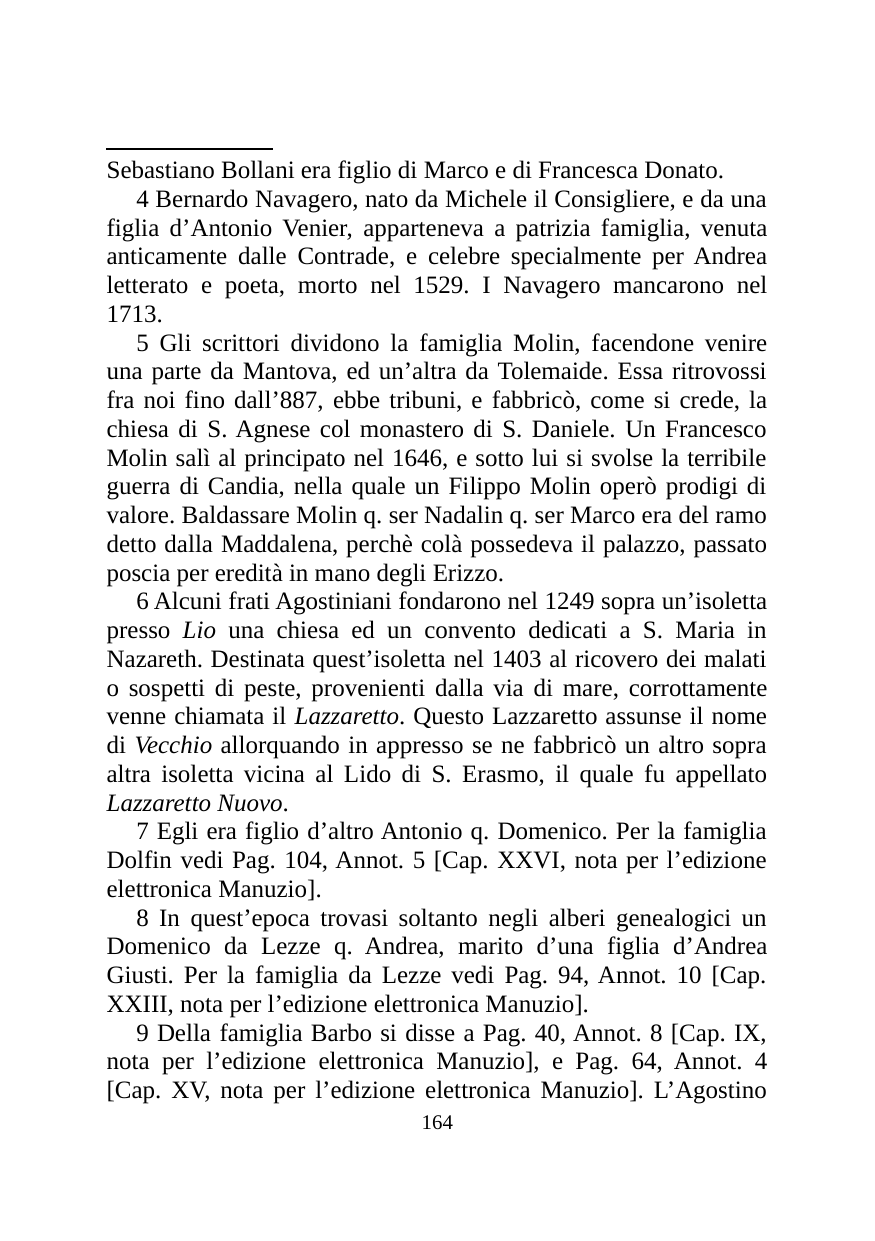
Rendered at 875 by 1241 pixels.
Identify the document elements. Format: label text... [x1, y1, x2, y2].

text Alcuni frati Agostiniani fondarono nel 1249 sopra un’isoletta presso Lio una chiesa ed un convento dedicati a S. Maria in Nazareth. Destinata quest’isoletta nel 1403 al ricovero dei malati o sospetti di peste, provenienti dalla via di mare, corrottamente venne chiamata il Lazzaretto. Questo Lazzaretto assunse il nome di Vecchio allorquando in appresso se ne fabbricò un altro sopra altra isoletta vicina al Lido di S. Erasmo, il quale fu appellato Lazzaretto Nuovo. [106, 586, 768, 816]
text Gli scrittori dividono la famiglia Molin, facendone venire una parte da Mantova, ed un’altra da Tolemaide. Essa ritrovossi fra noi fino dall’887, ebbe tribuni, e fabbricò, come si crede, la chiesa di S. Agnese col monastero di S. Daniele. Un Francesco Molin salì al principato nel 1646, e sotto lui si svolse la terribile guerra di Candia, nella quale un Filippo Molin operò prodigi di valore. Baldassare Molin q. ser Nadalin q. ser Marco era del ramo detto dalla Maddalena, perchè colà possedeva il palazzo, passato poscia per eredità in mano degli Erizzo. [106, 328, 768, 586]
text Egli era figlio d’altro Antonio q. Domenico. Per la famiglia Dolfin vedi Pag. 104, Annot. 5 [Cap. XXVI, nota per l’edizione elettronica Manuzio]. [106, 816, 768, 903]
text Bernardo Navagero, nato da Michele il Consigliere, e da una figlia d’Antonio Venier, apparteneva a patrizia famiglia, venuta anticamente dalle Contrade, e celebre specialmente per Andrea letterato e poeta, morto nel 1529. I Navagero mancarono nel 1713. [106, 184, 768, 328]
text Sebastiano Bollani era figlio di Marco e di Francesca Donato. [106, 155, 768, 184]
text In quest’epoca trovasi soltanto negli alberi genealogici un Domenico da Lezze q. Andrea, marito d’una figlia d’Andrea Giusti. Per la famiglia da Lezze vedi Pag. 94, Annot. 10 [Cap. XXIII, nota per l’edizione elettronica Manuzio]. [106, 903, 768, 1018]
text Della famiglia Barbo si disse a Pag. 40, Annot. 8 [Cap. IX, nota per l’edizione elettronica Manuzio], e Pag. 64, Annot. 4 [Cap. XV, nota per l’edizione elettronica Manuzio]. L’Agostino [106, 1018, 768, 1104]
